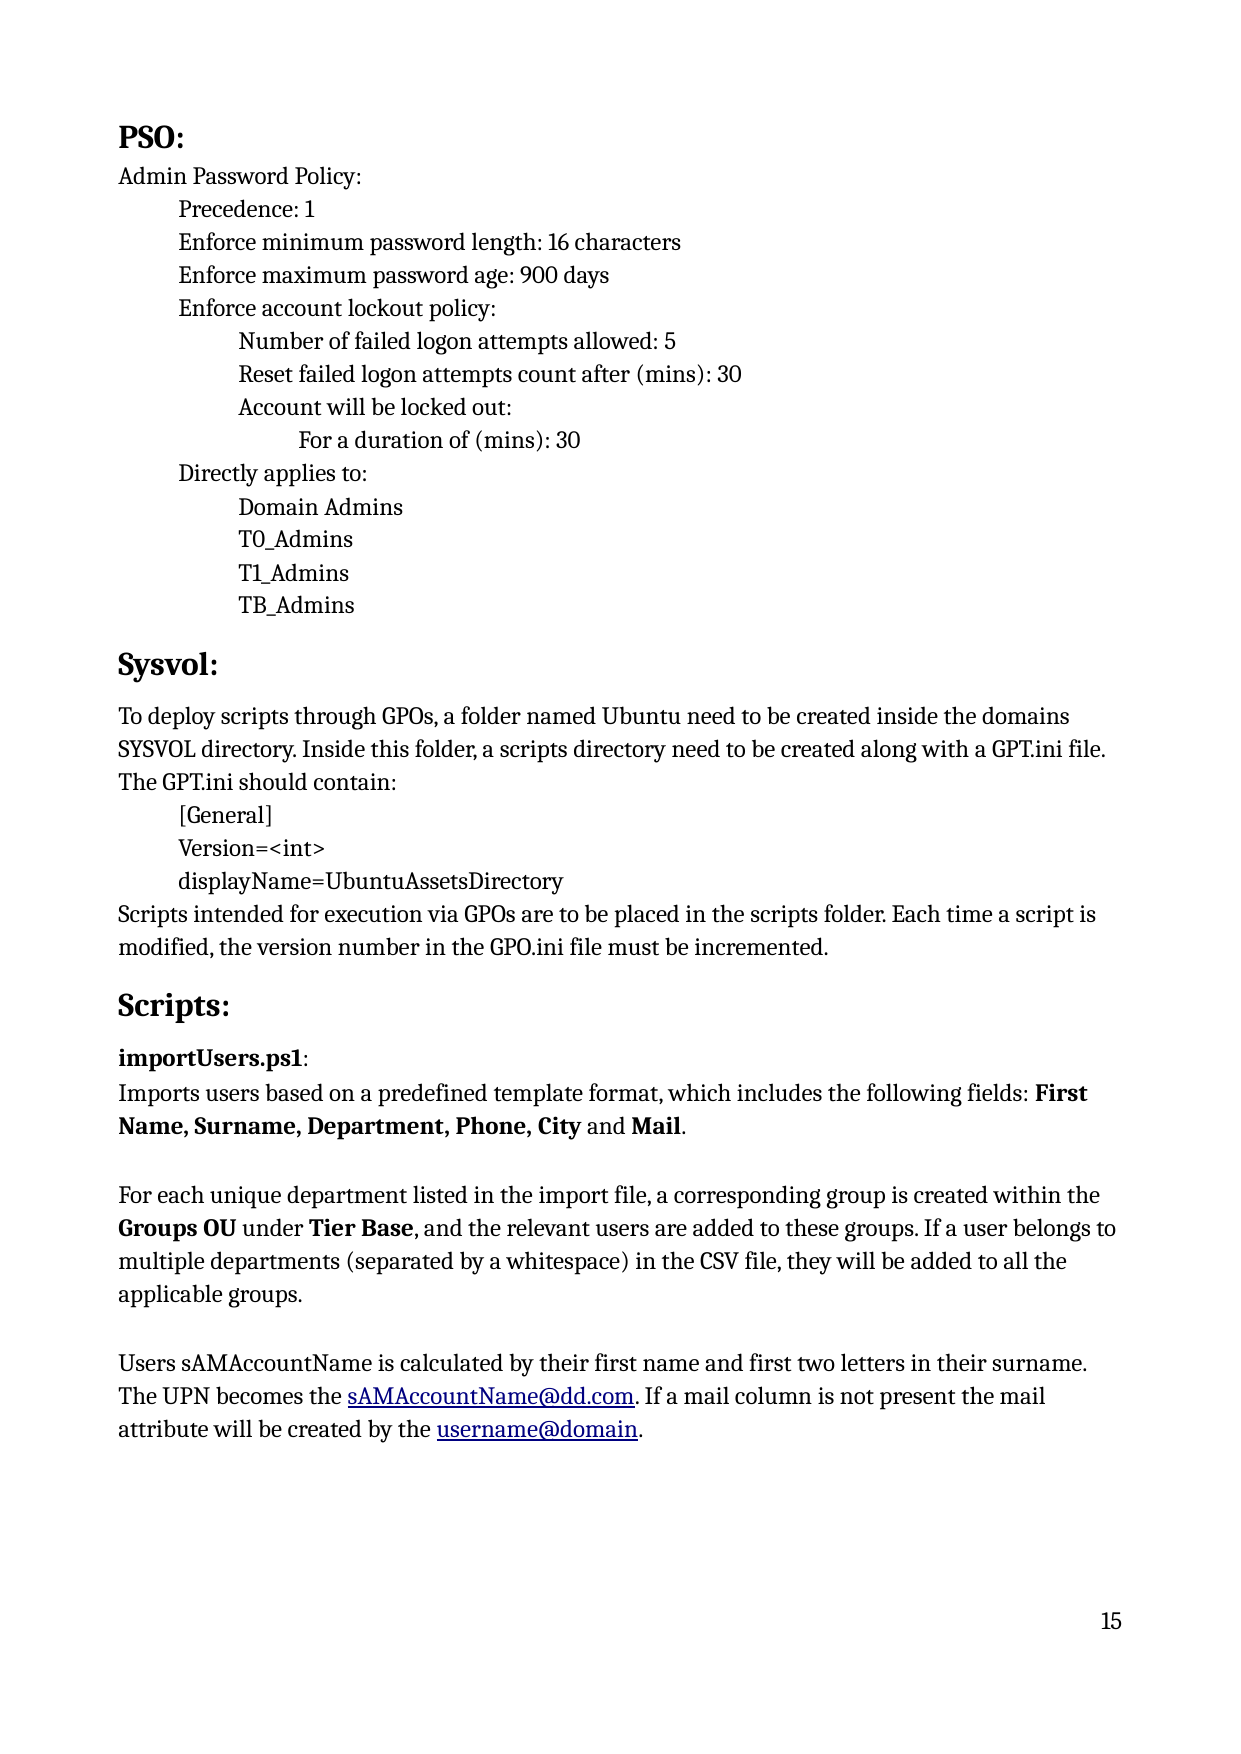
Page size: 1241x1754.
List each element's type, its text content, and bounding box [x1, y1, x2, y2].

text For each unique department listed in the import file, a corresponding group is created within the Groups OU under Tier Base, and the relevant users are added to these groups. If a user belongs to multiple departments (separated by a whitespace) in the CSV file, they will be added to all the applicable groups. [118, 1148, 1122, 1342]
text importUsers.ps1: [118, 1043, 1122, 1072]
text T0_Admins [118, 525, 1122, 554]
text Domain Admins [118, 492, 1122, 521]
text T1_Admins [118, 558, 1122, 587]
text To deploy scripts through GPOs, a folder named Ubuntu need to be created inside the domains SYSVOL directory. Inside this folder, a scripts directory need to be created along with a GPT.ini file. The GPT.ini should contain: [General] Version=<int> displayName=UbuntuAssetsDirectory Scripts intended for execution via GPOs are to be placed in the scripts folder. Each time a script is modified, the version number in the GPO.ini file must be incremented. [118, 702, 1122, 962]
text Enforce maximum password age: 900 days [118, 261, 1122, 290]
text Directly applies to: [118, 459, 1122, 488]
text Precedence: 1 [118, 195, 1122, 224]
text For a duration of (mins): 30 [118, 426, 1122, 455]
subtitle Scripts: [118, 987, 1122, 1025]
subtitle Sysvol: [118, 645, 1122, 684]
text Admin Password Policy: [118, 162, 1122, 191]
text Users sAMAccountName is calculated by their first name and first two letters in their surname. The UPN becomes the sAMAccountName@dd.com. If a mail column is not present the mail attribute will be created by the username@domain. [118, 1349, 1122, 1443]
text Account will be locked out: [118, 393, 1122, 422]
text Reset failed logon attempts count after (mins): 30 [118, 360, 1122, 389]
text TB_Admins [118, 591, 1122, 620]
text Enforce account lockout policy: [118, 294, 1122, 323]
text Imports users based on a predefined template format, which includes the following fields: First Name, Surname, Department, Phone, City and Mail. [118, 1079, 1122, 1141]
text Number of failed logon attempts allowed: 5 [118, 327, 1122, 356]
text Enforce minimum password length: 16 characters [118, 228, 1122, 257]
text PSO: [118, 118, 1122, 156]
